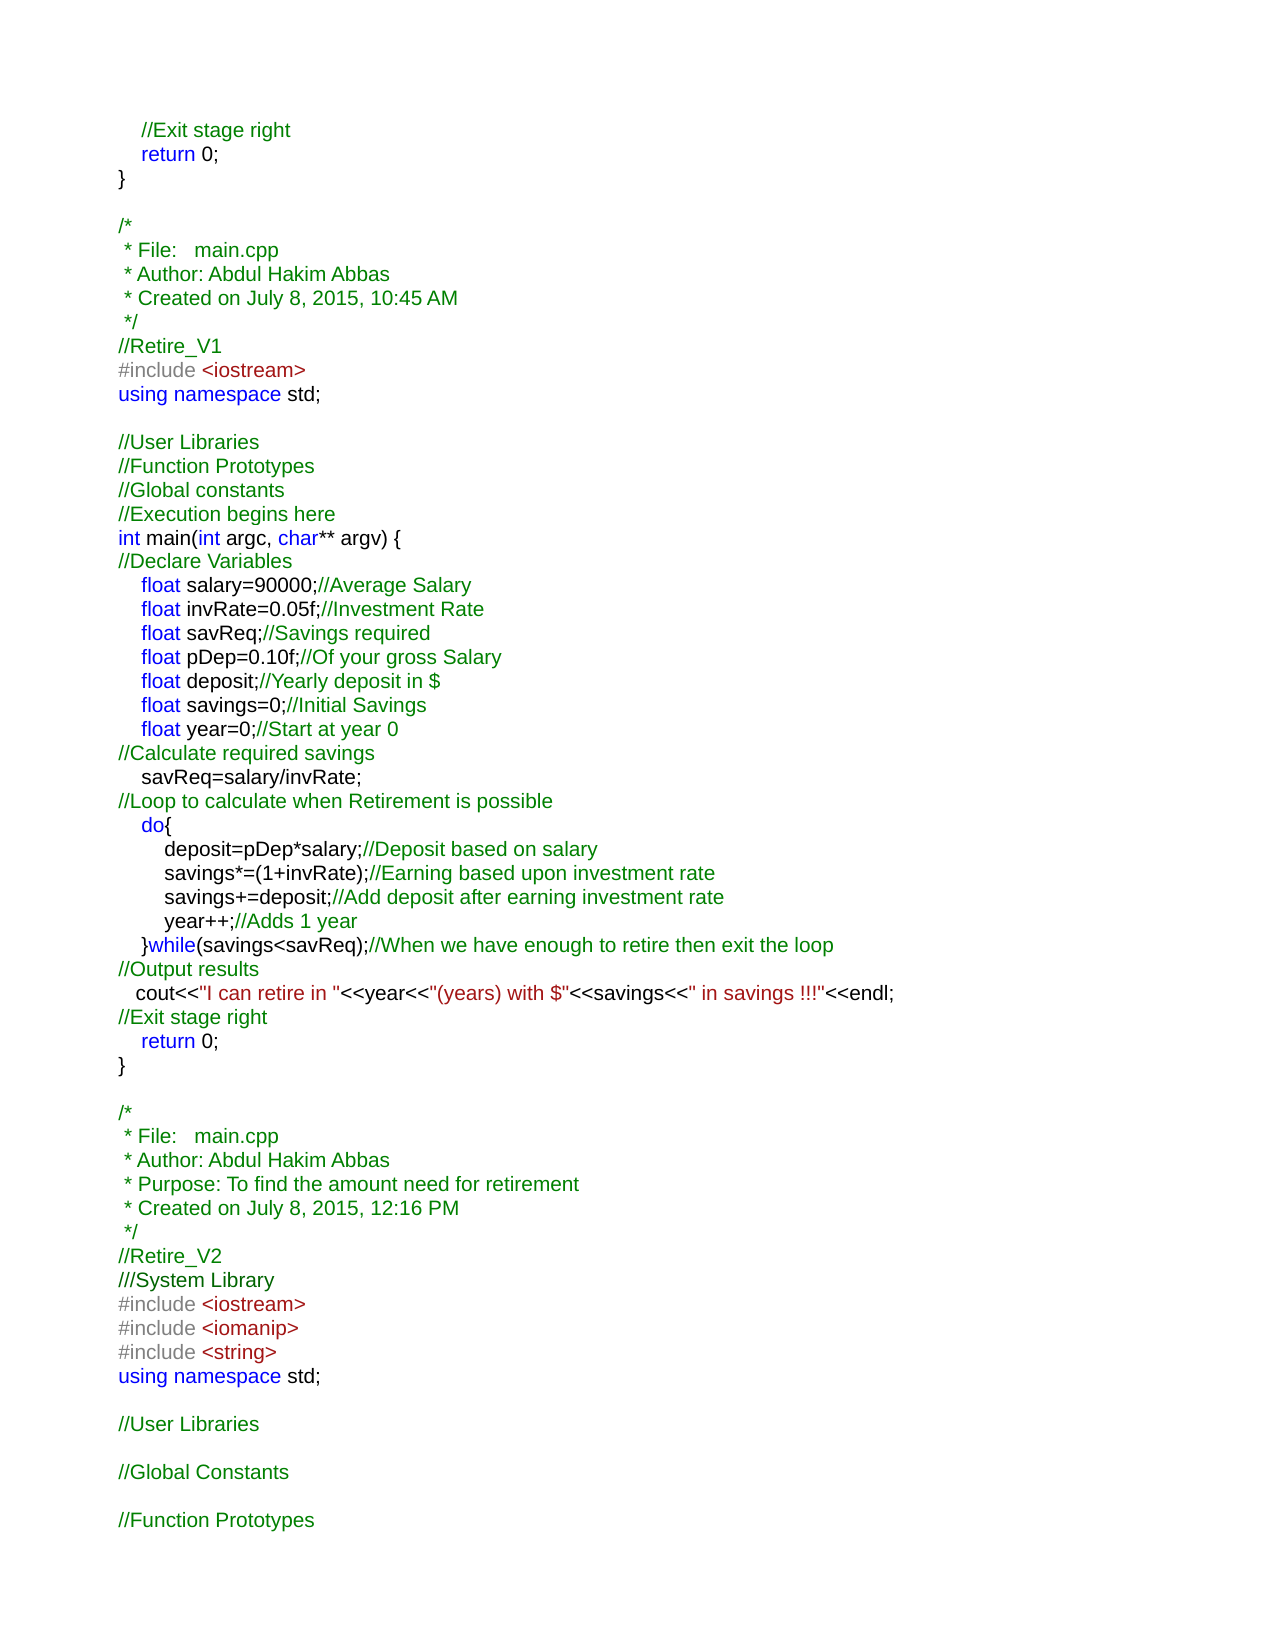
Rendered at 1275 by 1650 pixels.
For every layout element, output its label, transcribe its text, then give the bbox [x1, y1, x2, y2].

text using namespace std; [118, 1364, 1157, 1388]
text //Output results [118, 957, 1157, 981]
text } [118, 166, 1157, 190]
text using namespace std; [118, 382, 1157, 406]
text * Created on July 8, 2015, 12:16 PM [118, 1196, 1157, 1220]
text #include <iostream> [118, 358, 1157, 382]
text #include <iomanip> [118, 1316, 1157, 1340]
text savReq=salary/invRate; [118, 765, 1157, 789]
text float deposit;//Yearly deposit in $ [118, 669, 1157, 693]
text //Retire_V2 [118, 1244, 1157, 1268]
text //Function Prototypes [118, 1508, 1157, 1532]
text #include <string> [118, 1340, 1157, 1364]
text //Global constants [118, 477, 1157, 501]
text //Exit stage right [118, 118, 1157, 142]
text float invRate=0.05f;//Investment Rate [118, 597, 1157, 621]
text */ [118, 1220, 1157, 1244]
text * Purpose: To find the amount need for retirement [118, 1172, 1157, 1196]
text //Exit stage right [118, 1004, 1157, 1028]
text cout<<"I can retire in "<<year<<"(years) with $"<<savings<<" in savings !!!"<<endl; [118, 981, 1157, 1004]
text year++;//Adds 1 year [118, 909, 1157, 933]
text * Created on July 8, 2015, 10:45 AM [118, 286, 1157, 310]
text * Author: Abdul Hakim Abbas [118, 262, 1157, 286]
text } [118, 1052, 1157, 1076]
text //User Libraries [118, 429, 1157, 453]
text * Author: Abdul Hakim Abbas [118, 1148, 1157, 1172]
text /* [118, 1100, 1157, 1124]
text //Global Constants [118, 1460, 1157, 1484]
text float savReq;//Savings required [118, 621, 1157, 645]
text * File: main.cpp [118, 238, 1157, 262]
text float year=0;//Start at year 0 [118, 717, 1157, 741]
text savings+=deposit;//Add deposit after earning investment rate [118, 885, 1157, 909]
text //Execution begins here [118, 501, 1157, 525]
text //Loop to calculate when Retirement is possible [118, 789, 1157, 813]
text }while(savings<savReq);//When we have enough to retire then exit the loop [118, 933, 1157, 957]
text float salary=90000;//Average Salary [118, 573, 1157, 597]
text //Retire_V1 [118, 334, 1157, 358]
text return 0; [118, 142, 1157, 166]
text int main(int argc, char** argv) { [118, 525, 1157, 549]
text */ [118, 310, 1157, 334]
text * File: main.cpp [118, 1124, 1157, 1148]
text savings*=(1+invRate);//Earning based upon investment rate [118, 861, 1157, 885]
text float savings=0;//Initial Savings [118, 693, 1157, 717]
text float pDep=0.10f;//Of your gross Salary [118, 645, 1157, 669]
text //Function Prototypes [118, 453, 1157, 477]
text #include <iostream> [118, 1292, 1157, 1316]
text return 0; [118, 1028, 1157, 1052]
text //Calculate required savings [118, 741, 1157, 765]
text //Declare Variables [118, 549, 1157, 573]
text deposit=pDep*salary;//Deposit based on salary [118, 837, 1157, 861]
text /* [118, 214, 1157, 238]
text //User Libraries [118, 1412, 1157, 1436]
text ///System Library [118, 1268, 1157, 1292]
text do{ [118, 813, 1157, 837]
